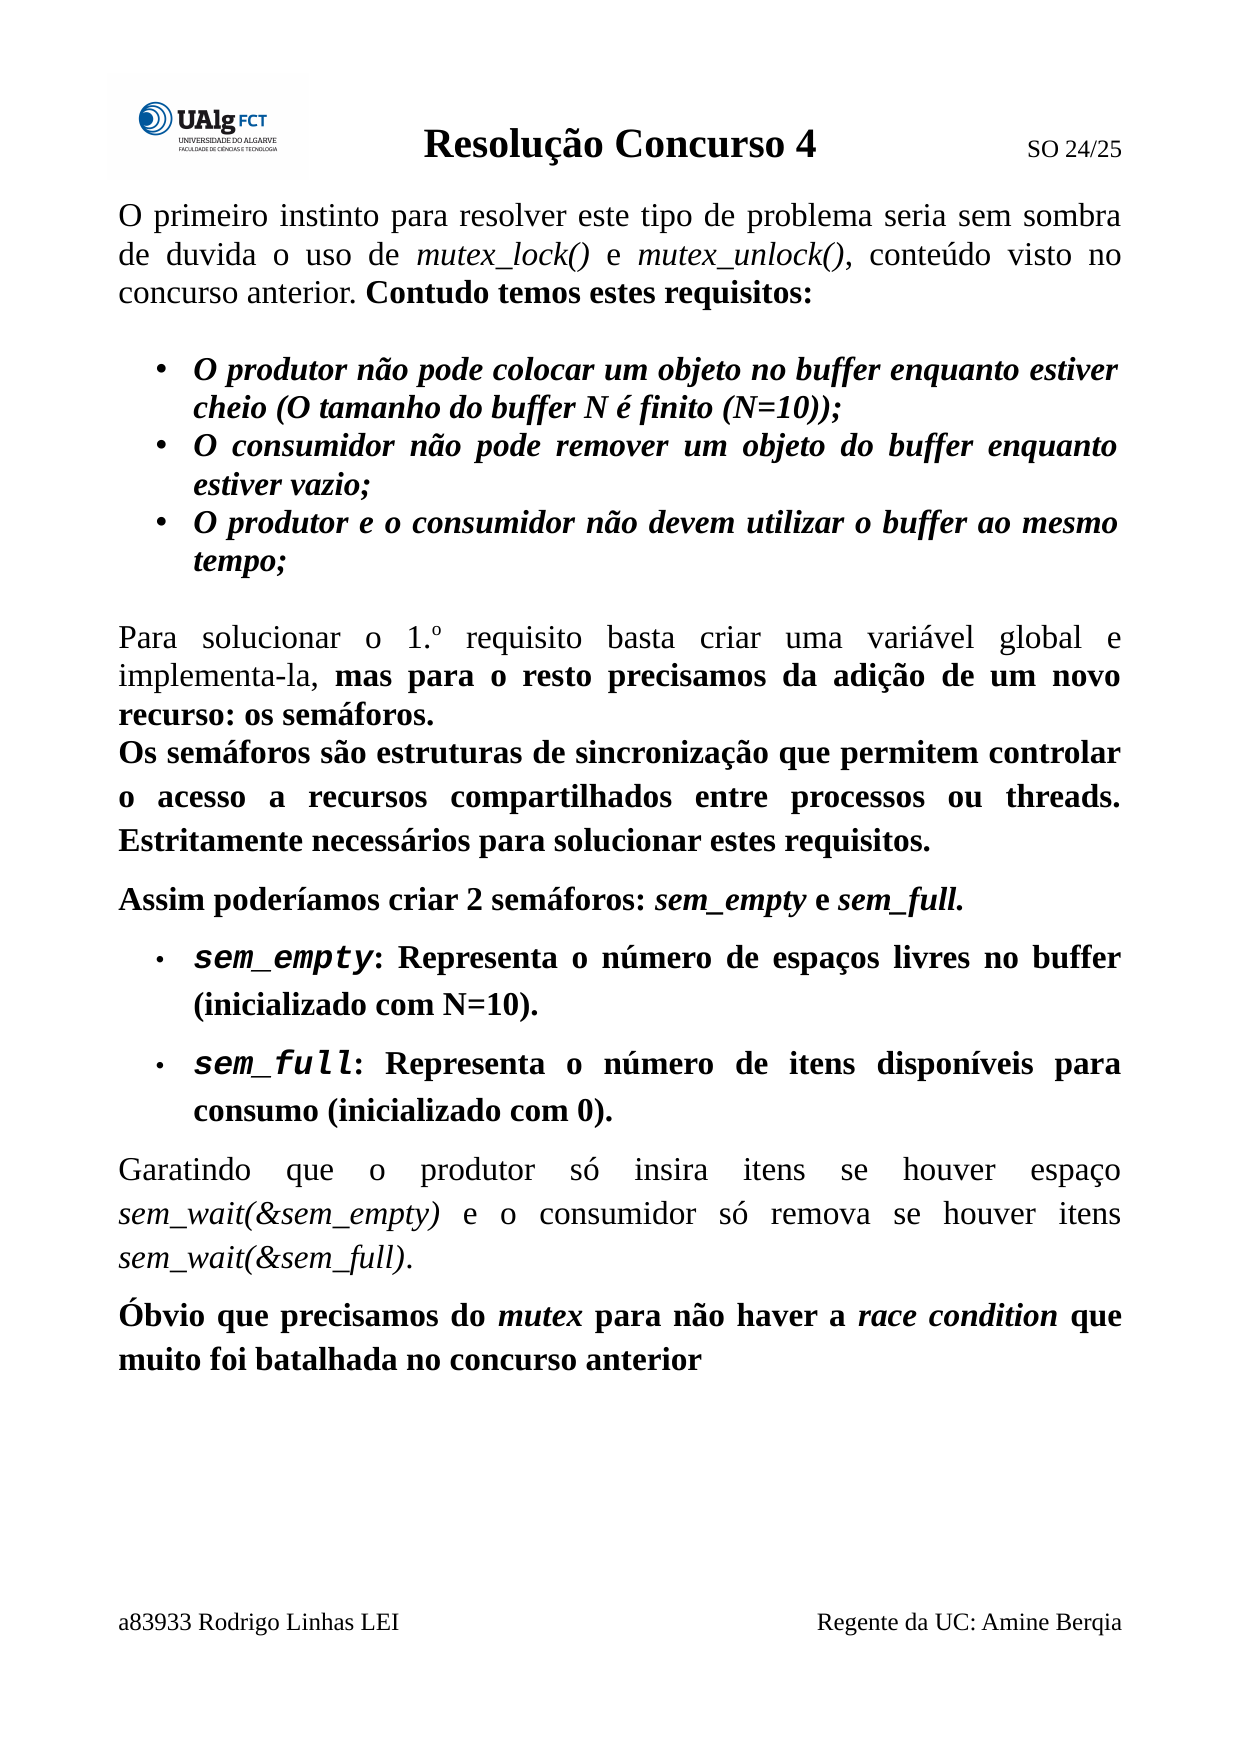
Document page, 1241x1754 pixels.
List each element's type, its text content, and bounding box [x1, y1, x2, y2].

picture [106, 73, 310, 180]
text Garatindo que o produtor só insira itens se houver espaço sem_wait(&sem_empty) e o consumidor só remova se houver itens sem_wait(&sem_full). [118, 1149, 1122, 1275]
text Óbvio que precisamos do mutex para não haver a race condition que muito foi batalhada no concurso anterior [118, 1296, 1122, 1378]
list O consumidor não pode remover um objeto do buffer enquanto estiver vazio; [156, 426, 1122, 502]
text Para solucionar o 1.o requisito basta criar uma variável global e implementa-la, mas para o resto precisamos da adição de um novo recurso: os semáforos. [118, 617, 1122, 732]
text Os semáforos são estruturas de sincronização que permitem controlar o acesso a recursos compartilhados entre processos ou threads. Estritamente necessários para solucionar estes requisitos. [118, 732, 1122, 859]
list O produtor não pode colocar um objeto no buffer enquanto estiver cheio (O tamanho do buffer N é finito (N=10)); [156, 349, 1122, 426]
list sem_empty: Representa o número de espaços livres no buffer (inicializado com N=10). [156, 938, 1122, 1023]
text O primeiro instinto para resolver este tipo de problema seria sem sombra de duvida o uso de mutex_lock() e mutex_unlock(), conteúdo visto no concurso anterior. Contudo temos estes requisitos: [118, 196, 1122, 311]
text Assim poderíamos criar 2 semáforos: sem_empty e sem_full. [118, 879, 1122, 917]
list sem_full: Representa o número de itens disponíveis para consumo (inicializado com 0). [156, 1043, 1122, 1128]
list O produtor e o consumidor não devem utilizar o buffer ao mesmo tempo; [156, 502, 1122, 579]
